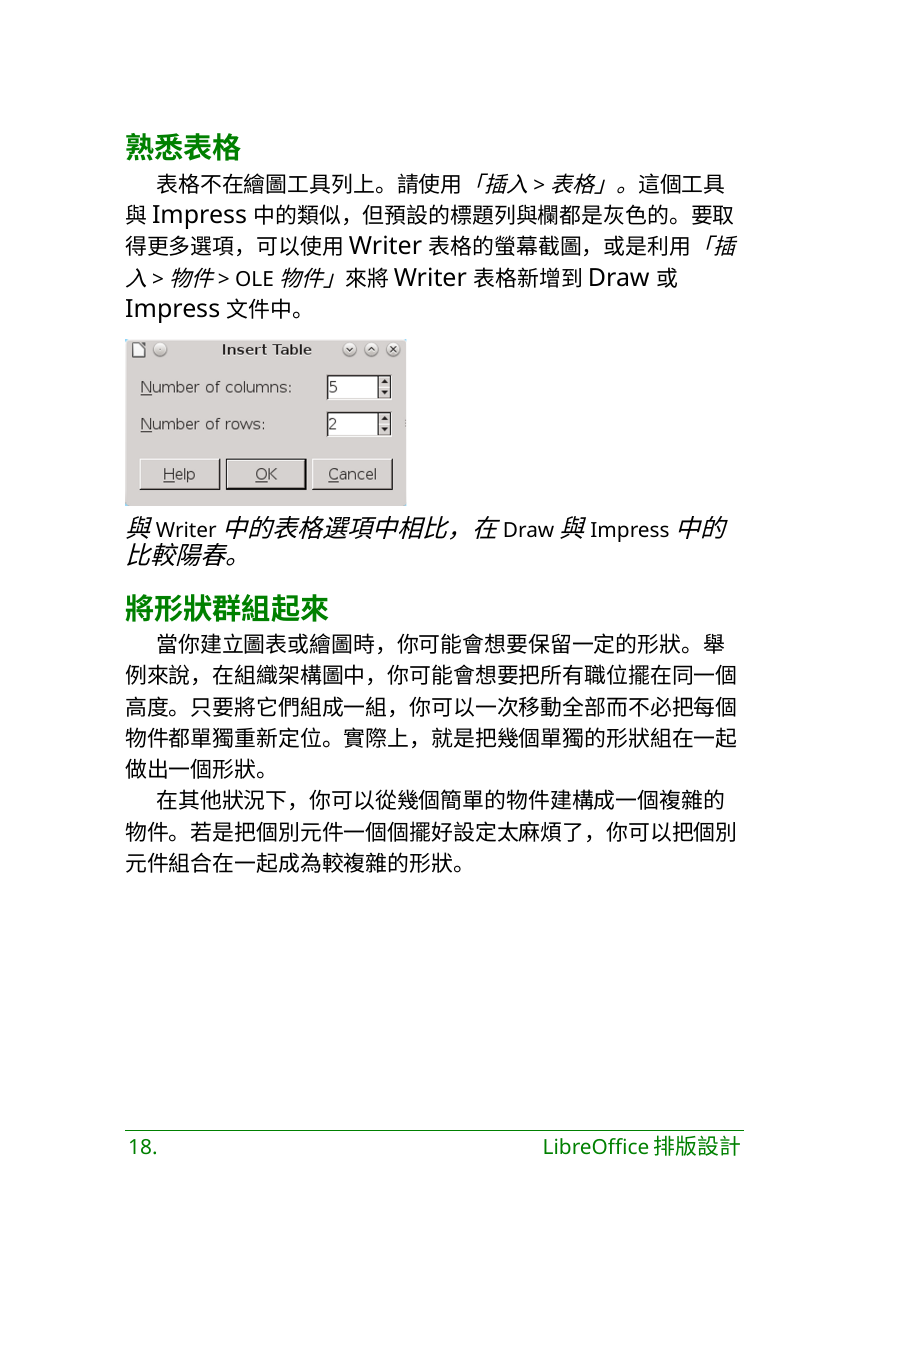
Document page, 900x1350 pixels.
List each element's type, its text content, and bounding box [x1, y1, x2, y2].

picture [125, 339, 407, 506]
subtitle 熟悉表格 [125, 125, 744, 167]
subtitle 將形狀群組起來 [125, 585, 744, 628]
text 在其他狀況下，你可以從幾個簡單的物件建構成一個複雜的物件。若是把個別元件一個個擺好設定太麻煩了，你可以把個別元件組合在一起成為較複雜的形狀。 [125, 784, 744, 878]
text 表格不在繪圖工具列上。請使用「插入 > 表格」。這個工具與 Impress 中的類似，但預設的標題列與欄都是灰色的。要取得更多選項，可以使用 Writer 表格的螢幕截圖，或是利用「插入 > 物件 > OLE 物件」來將 Writer 表格新增到 Draw 或 Impress 文件中。 [125, 167, 744, 323]
table_header [125, 339, 744, 508]
table_cell 與 Writer 中的表格選項中相比，在 Draw 與 Impress 中的比較陽春。 [125, 508, 744, 570]
text 當你建立圖表或繪圖時，你可能會想要保留一定的形狀。舉例來說，在組織架構圖中，你可能會想要把所有職位擺在同一個高度。只要將它們組成一組，你可以一次移動全部而不必把每個物件都單獨重新定位。實際上，就是把幾個單獨的形狀組在一起做出一個形狀。 [125, 628, 744, 784]
